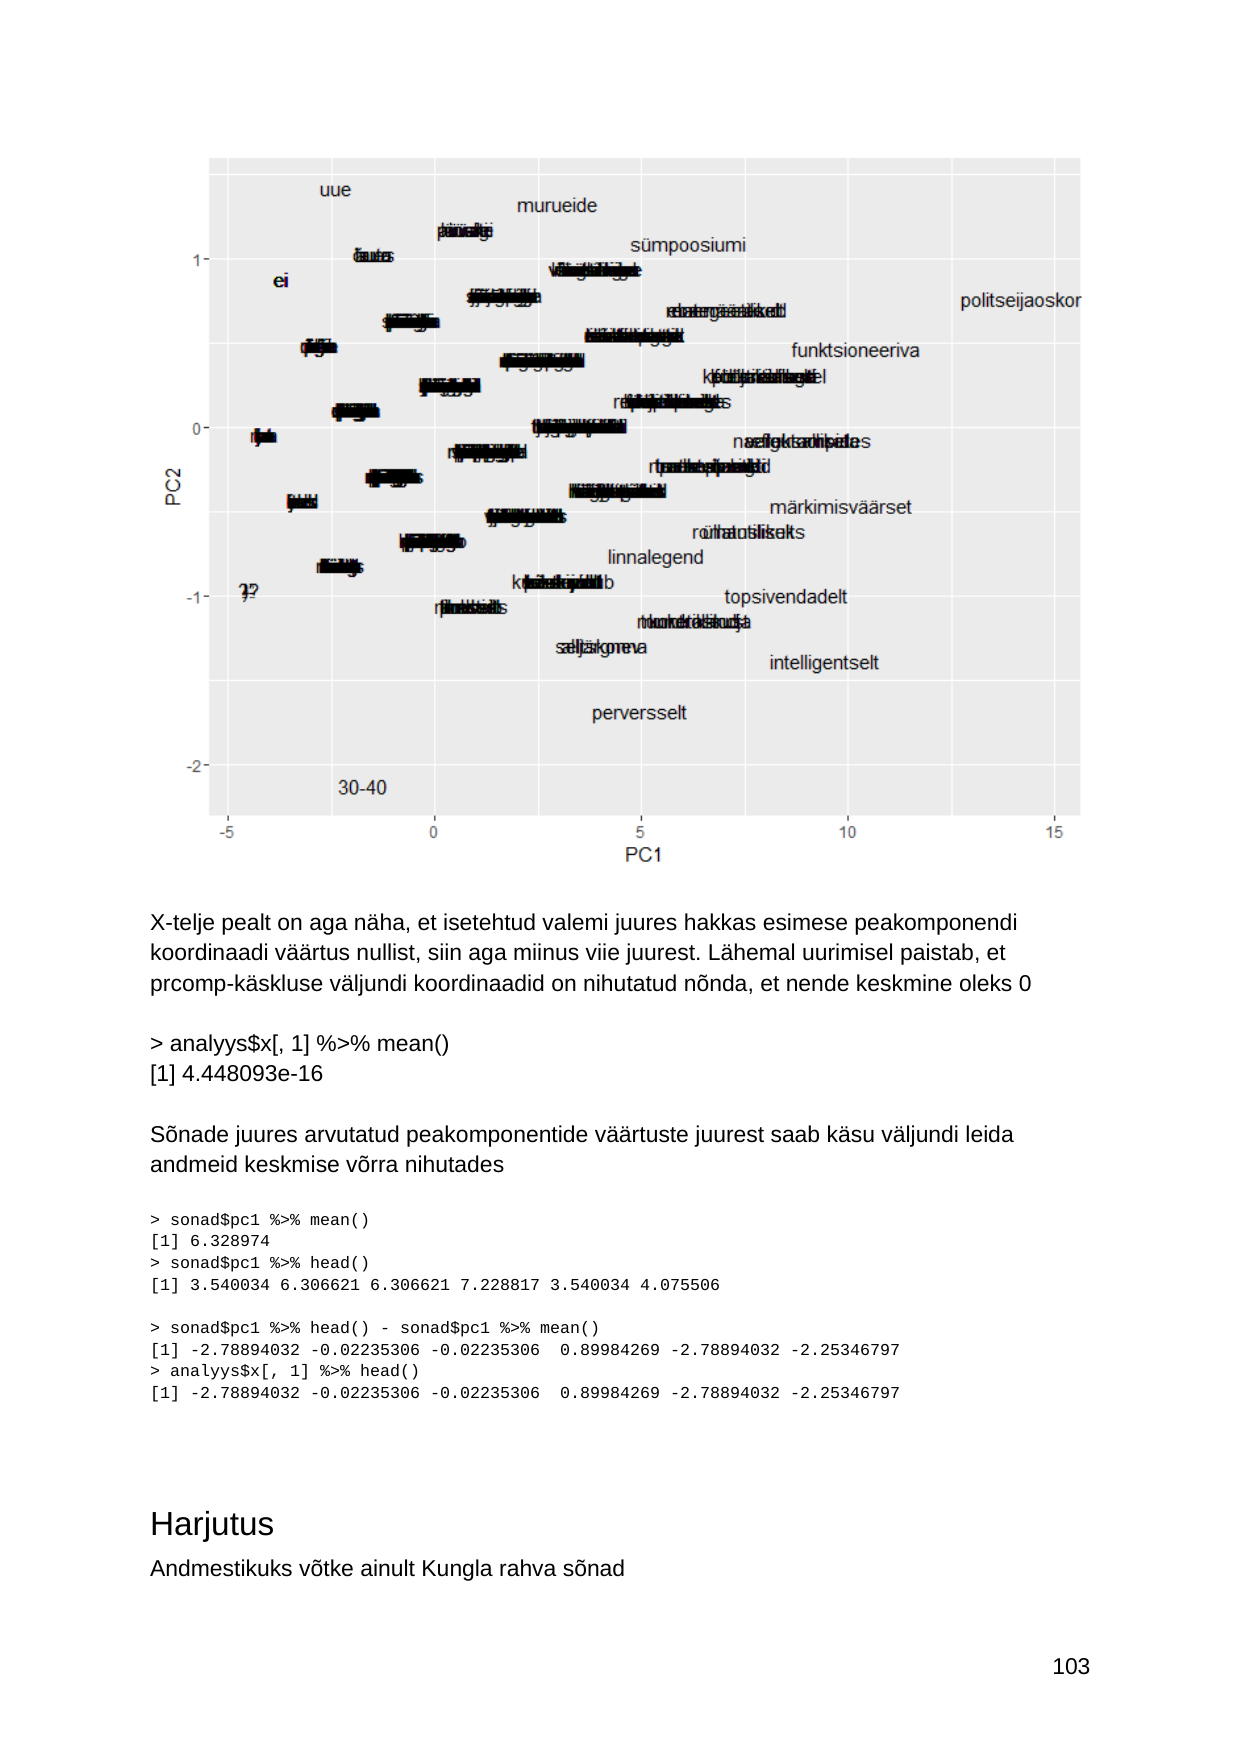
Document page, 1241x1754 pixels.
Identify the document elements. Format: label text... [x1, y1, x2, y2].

text [1] 3.540034 6.306621 6.306621 7.228817 3.540034 4.075506 [150, 1276, 1090, 1295]
text [1] 4.448093e-16 [150, 1060, 1090, 1086]
text Andmestikuks võtke ainult Kungla rahva sõnad [150, 1555, 1090, 1581]
text [1] -2.78894032 -0.02235306 -0.02235306 0.89984269 -2.78894032 -2.25346797 [150, 1384, 1090, 1403]
text [1] -2.78894032 -0.02235306 -0.02235306 0.89984269 -2.78894032 -2.25346797 [150, 1341, 1090, 1360]
text > sonad$pc1 %>% head() - sonad$pc1 %>% mean() [150, 1319, 1090, 1338]
text > sonad$pc1 %>% head() [150, 1254, 1090, 1273]
subtitle Harjutus [150, 1504, 1090, 1542]
text > analyys$x[, 1] %>% mean() [150, 1030, 1090, 1056]
text X-telje pealt on aga näha, et isetehtud valemi juures hakkas esimese peakomponendi koordinaadi väärtus nullist, siin aga miinus viie juurest. Lähemal uurimisel paistab, et prcomp-käskluse väljundi koordinaadid on nihutatud nõnda, et nende keskmine oleks 0 [150, 909, 1090, 996]
picture [150, 150, 1091, 875]
text [1] 6.328974 [150, 1233, 1090, 1252]
text > sonad$pc1 %>% mean() [150, 1211, 1090, 1230]
text > analyys$x[, 1] %>% head() [150, 1363, 1090, 1382]
text Sõnade juures arvutatud peakomponentide väärtuste juurest saab käsu väljundi leida andmeid keskmise võrra nihutades [150, 1121, 1090, 1177]
